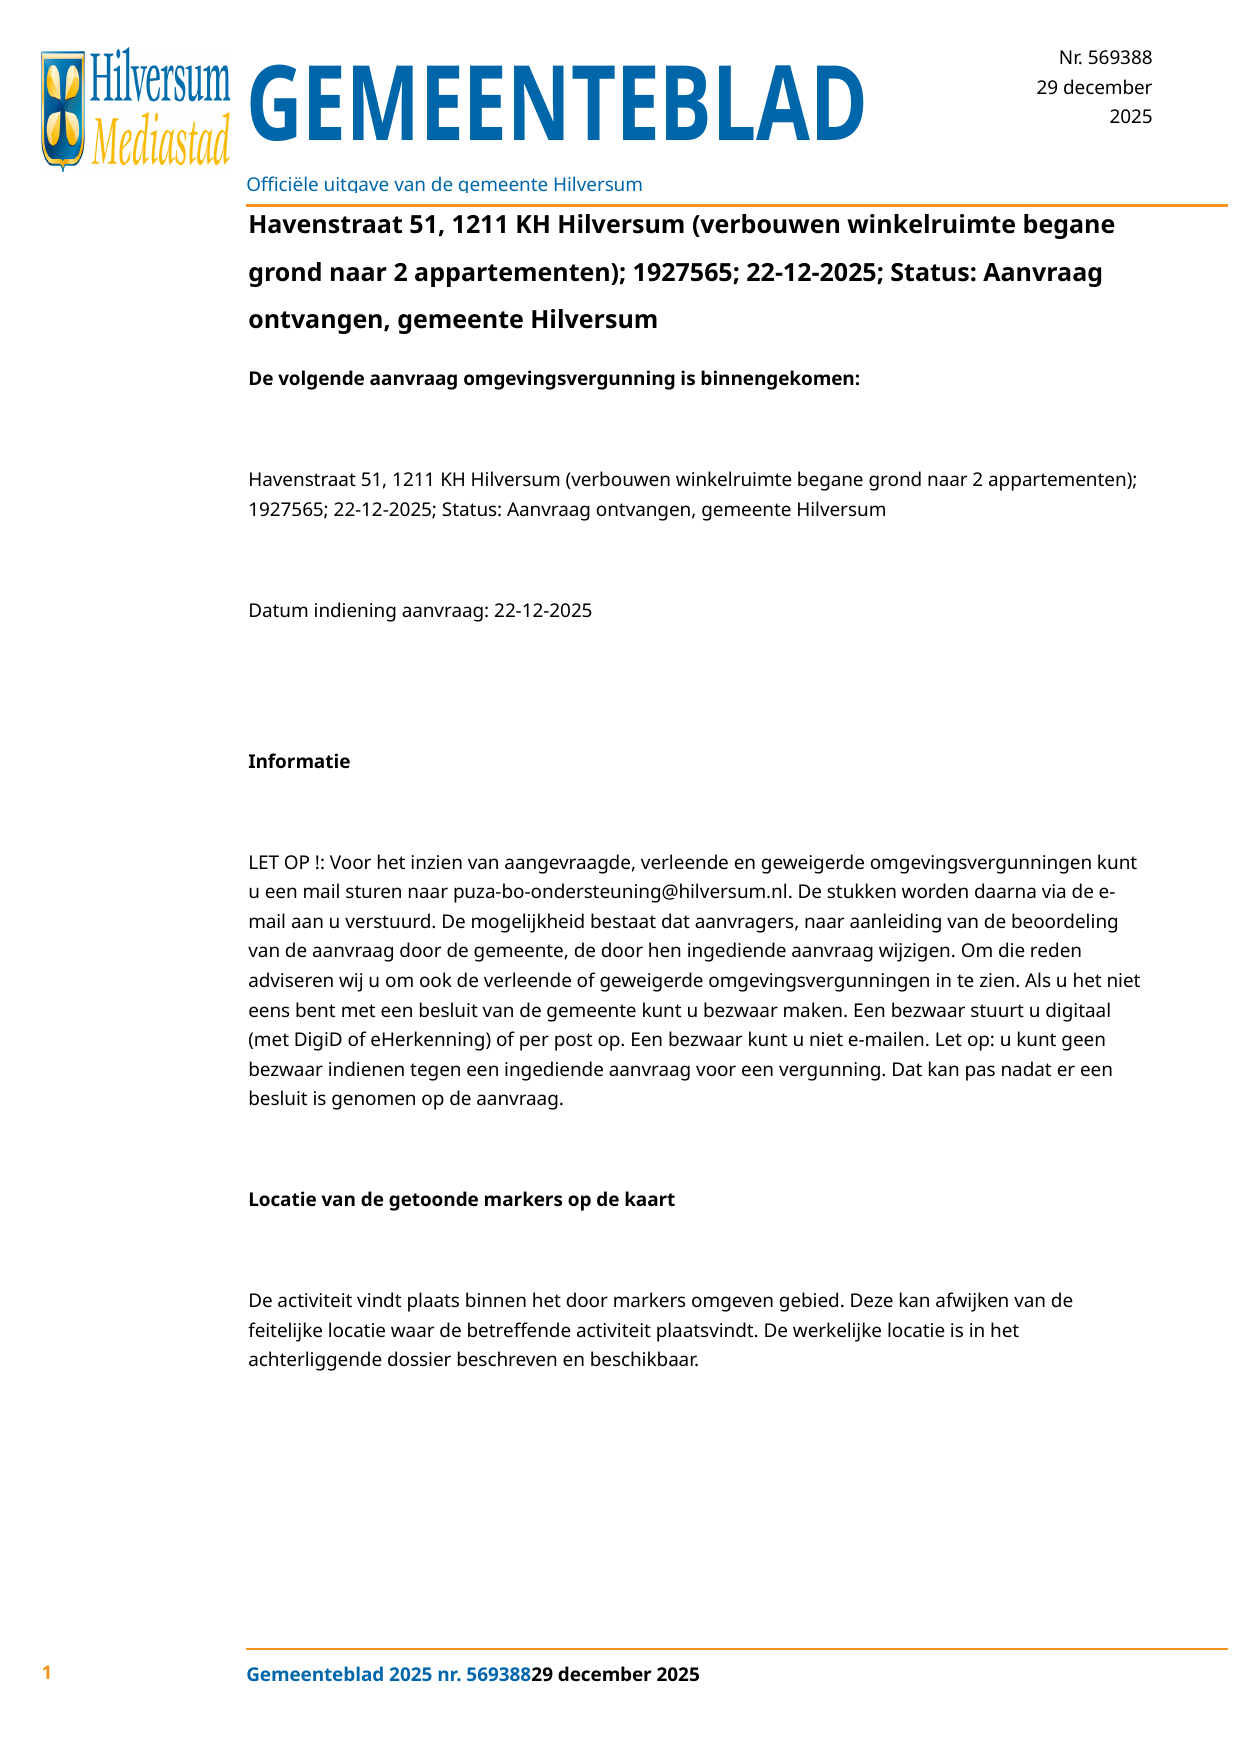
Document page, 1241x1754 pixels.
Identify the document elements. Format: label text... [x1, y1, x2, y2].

text De volgende aanvraag omgevingsvergunning is binnengekomen: [248, 366, 1152, 391]
text Locatie van de getoonde markers op de kaart [248, 1186, 1152, 1212]
text Havenstraat 51, 1211 KH Hilversum (verbouwen winkelruimte begane grond naar 2 appartementen); 1927565; 22-12-2025; Status: Aanvraag ontvangen, gemeente Hilversum [248, 466, 1152, 522]
text Havenstraat 51, 1211 KH Hilversum (verbouwen winkelruimte begane grond naar 2 appartementen); 1927565; 22-12-2025; Status: Aanvraag ontvangen, gemeente Hilversum [248, 207, 1152, 336]
text De activiteit vindt plaats binnen het door markers omgeven gebied. Deze kan afwijken van de feitelijke locatie waar de betreffende activiteit plaatsvindt. De werkelijke locatie is in het achterliggende dossier beschreven en beschikbaar. [248, 1287, 1152, 1372]
picture [41, 47, 231, 172]
text Datum indiening aanvraag: 22-12-2025 [248, 597, 1152, 622]
text LET OP !: Voor het inzien van aangevraagde, verleende en geweigerde omgevingsvergunningen kunt u een mail sturen naar puza-bo-ondersteuning@hilversum.nl. De stukken worden daarna via de e-mail aan u verstuurd. De mogelijkheid bestaat dat aanvragers, naar aanleiding van de beoordeling van de aanvraag door de gemeente, de door hen ingediende aanvraag wijzigen. Om die reden adviseren wij u om ook de verleende of geweigerde omgevingsvergunningen in te zien. Als u het niet eens bent met een besluit van de gemeente kunt u bezwaar maken. Een bezwaar stuurt u digitaal (met DigiD of eHerkenning) of per post op. Een bezwaar kunt u niet e-mailen. Let op: u kunt geen bezwaar indienen tegen een ingediende aanvraag voor een vergunning. Dat kan pas nadat er een besluit is genomen op de aanvraag. [248, 849, 1152, 1111]
text Informatie [248, 748, 1152, 774]
